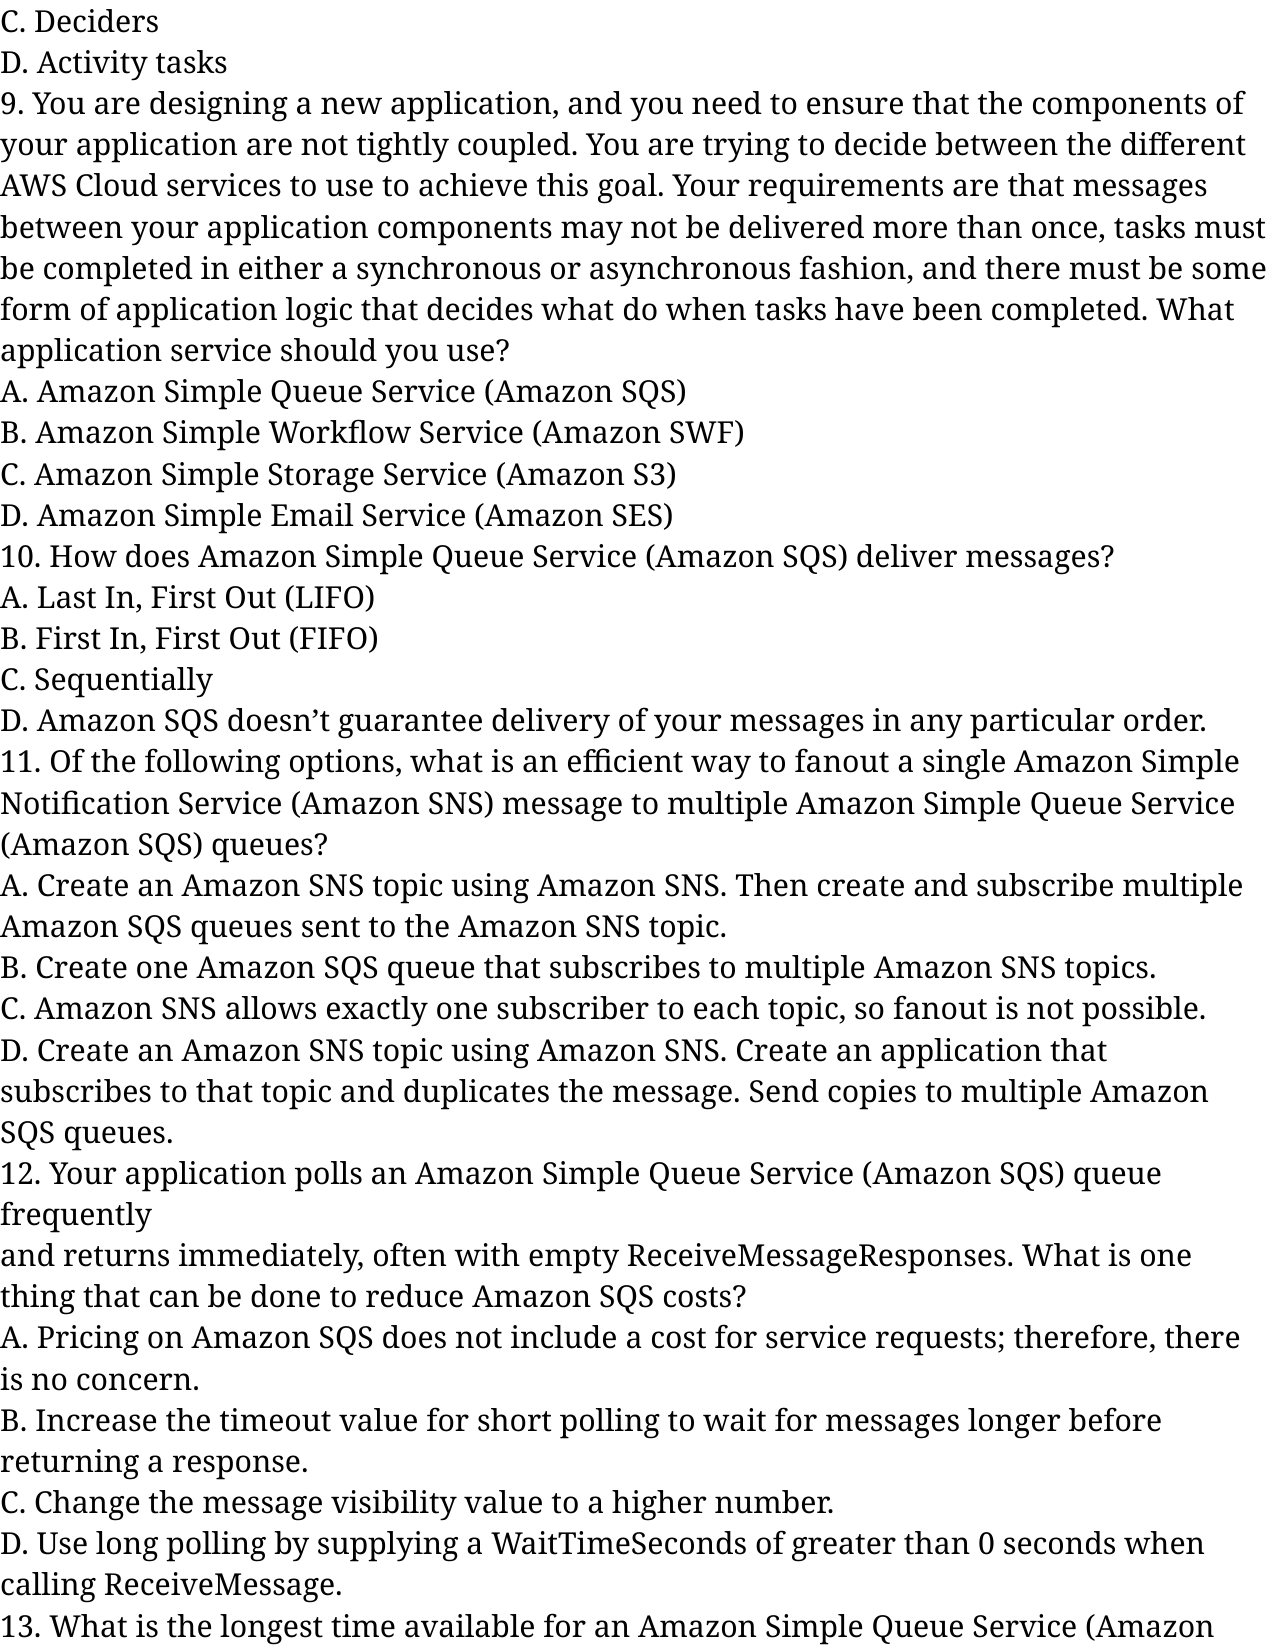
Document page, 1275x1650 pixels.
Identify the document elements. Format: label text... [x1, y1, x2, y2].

text thing that can be done to reduce Amazon SQS costs? [0, 1276, 1275, 1317]
text D. Activity tasks [0, 41, 1275, 82]
text Amazon SQS queues sent to the Amazon SNS topic. [0, 905, 1275, 946]
text D. Amazon Simple Email Service (Amazon SES) [0, 494, 1275, 535]
text (Amazon SQS) queues? [0, 823, 1275, 864]
text B. Increase the timeout value for short polling to wait for messages longer before [0, 1399, 1275, 1440]
text 13. What is the longest time available for an Amazon Simple Queue Service (Amazon [0, 1605, 1275, 1646]
text B. Amazon Simple Workflow Service (Amazon SWF) [0, 411, 1275, 453]
text 11. Of the following options, what is an efficient way to fanout a single Amazon Simple [0, 741, 1275, 782]
text be completed in either a synchronous or asynchronous fashion, and there must be some [0, 247, 1275, 288]
text and returns immediately, often with empty ReceiveMessageResponses. What is one [0, 1234, 1275, 1276]
text is no concern. [0, 1358, 1275, 1399]
text C. Amazon SNS allows exactly one subscriber to each topic, so fanout is not possible. [0, 987, 1275, 1029]
text B. First In, First Out (FIFO) [0, 617, 1275, 658]
text A. Create an Amazon SNS topic using Amazon SNS. Then create and subscribe multiple [0, 864, 1275, 905]
text Notification Service (Amazon SNS) message to multiple Amazon Simple Queue Service [0, 782, 1275, 823]
text 9. You are designing a new application, and you need to ensure that the components of [0, 82, 1275, 123]
text D. Amazon SQS doesn’t guarantee delivery of your messages in any particular order. [0, 699, 1275, 741]
text C. Amazon Simple Storage Service (Amazon S3) [0, 453, 1275, 494]
text A. Amazon Simple Queue Service (Amazon SQS) [0, 370, 1275, 411]
text AWS Cloud services to use to achieve this goal. Your requirements are that messages [0, 164, 1275, 206]
text C. Sequentially [0, 658, 1275, 699]
text 10. How does Amazon Simple Queue Service (Amazon SQS) deliver messages? [0, 535, 1275, 576]
text A. Pricing on Amazon SQS does not include a cost for service requests; therefore, there [0, 1317, 1275, 1358]
text D. Use long polling by supplying a WaitTimeSeconds of greater than 0 seconds when [0, 1522, 1275, 1563]
text subscribes to that topic and duplicates the message. Send copies to multiple Amazon [0, 1070, 1275, 1111]
text SQS queues. [0, 1111, 1275, 1152]
text A. Last In, First Out (LIFO) [0, 576, 1275, 617]
text application service should you use? [0, 329, 1275, 370]
text returning a response. [0, 1440, 1275, 1481]
text C. Deciders [0, 0, 1275, 41]
text C. Change the message visibility value to a higher number. [0, 1481, 1275, 1522]
text calling ReceiveMessage. [0, 1563, 1275, 1605]
text D. Create an Amazon SNS topic using Amazon SNS. Create an application that [0, 1029, 1275, 1070]
text your application are not tightly coupled. You are trying to decide between the different [0, 123, 1275, 164]
text form of application logic that decides what do when tasks have been completed. What [0, 288, 1275, 329]
text between your application components may not be delivered more than once, tasks must [0, 206, 1275, 247]
text 12. Your application polls an Amazon Simple Queue Service (Amazon SQS) queue frequently [0, 1152, 1275, 1234]
text B. Create one Amazon SQS queue that subscribes to multiple Amazon SNS topics. [0, 946, 1275, 987]
